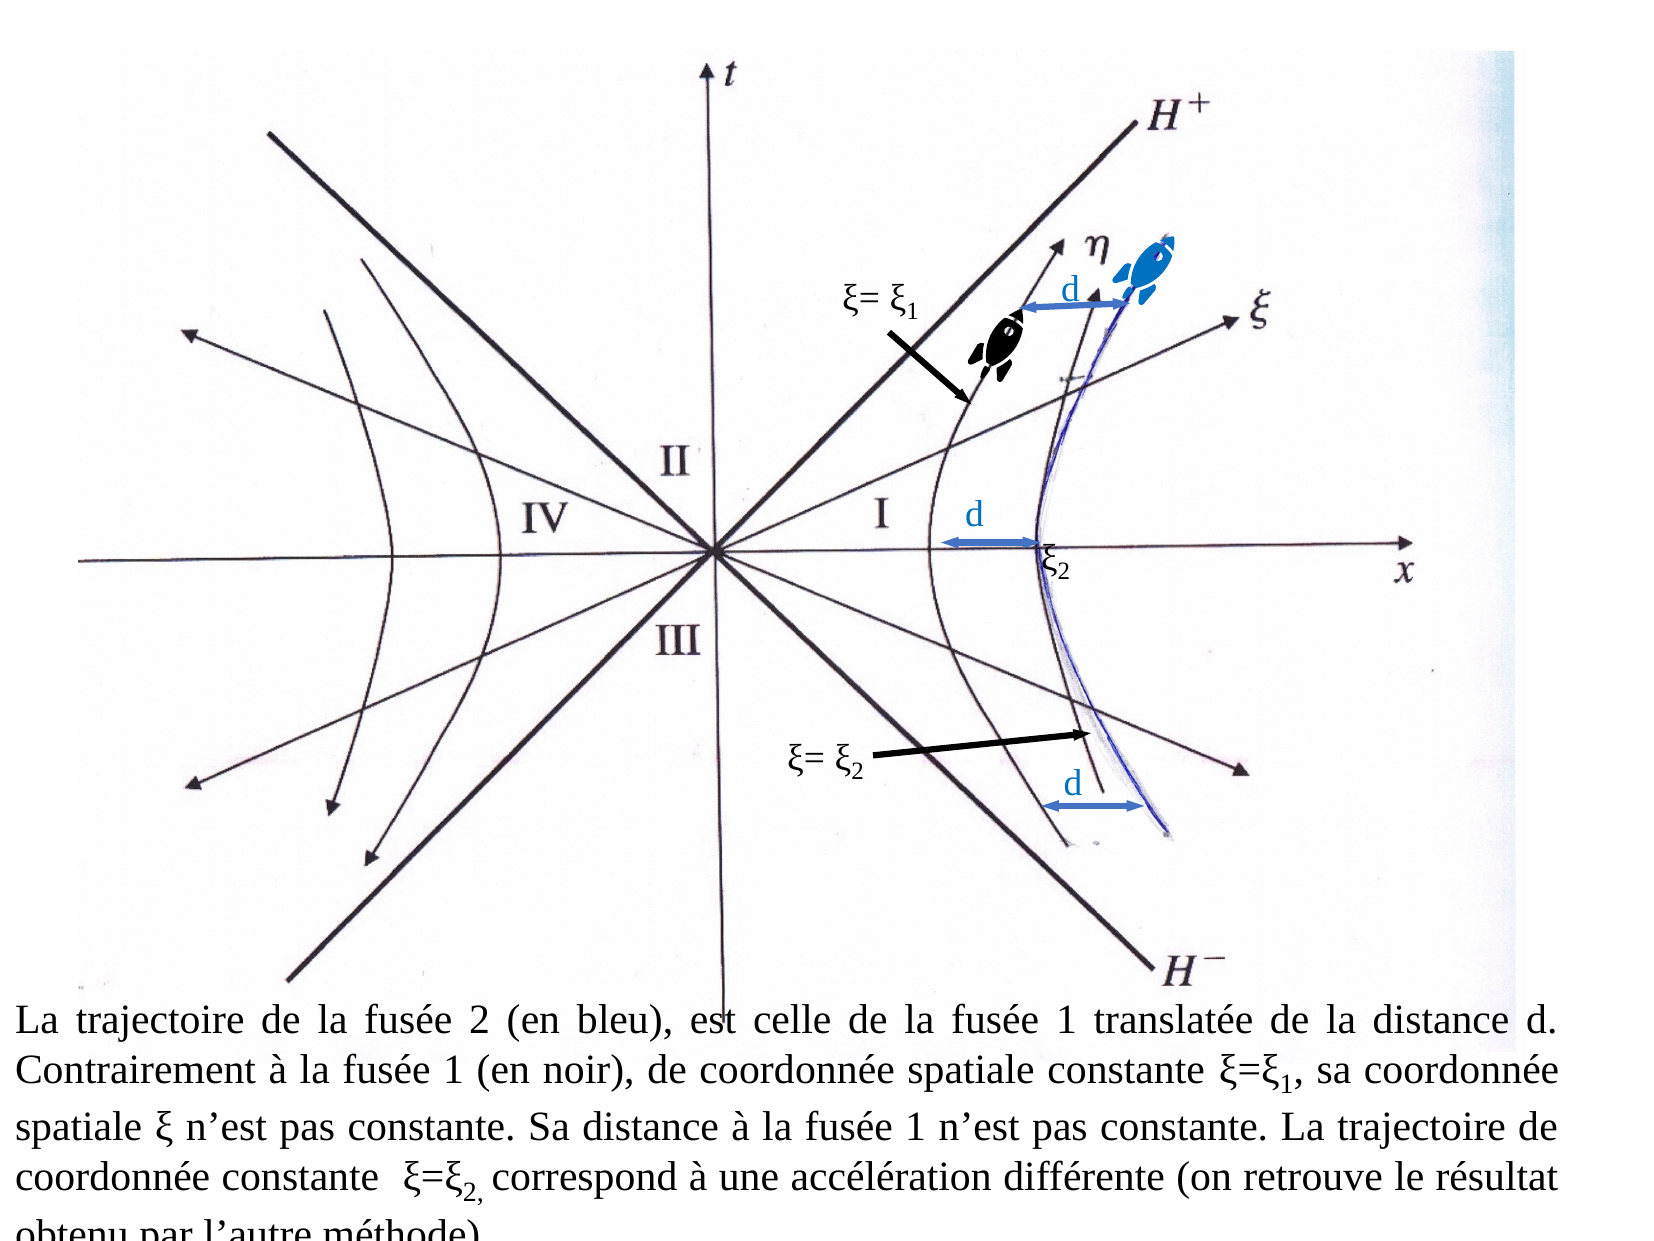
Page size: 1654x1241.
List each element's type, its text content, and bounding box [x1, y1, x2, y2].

text_box ξ2 [1025, 525, 1091, 587]
text_box d [950, 481, 1017, 543]
picture [78, 48, 1527, 984]
text_box ξ= ξ1 [827, 265, 951, 326]
text_box d [1048, 750, 1116, 803]
text_box d [1045, 256, 1112, 318]
text_box ξ= ξ2 [772, 725, 896, 786]
text_box La trajectoire de la fusée 2 (en bleu), est celle de la fusée 1 translatée de la distance d. Contrairement à la fusée 1 (en noir), de coordonnée spatiale constante ξ=ξ1, sa coordonnée spatiale ξ n’est pas constante. Sa distance à la fusée 1 n’est pas constante. La trajectoire de coordonnée constante ξ=ξ2, correspond à une accélération différente (on retrouve le résultat obtenu par l’autre méthode). [0, 984, 1654, 1241]
